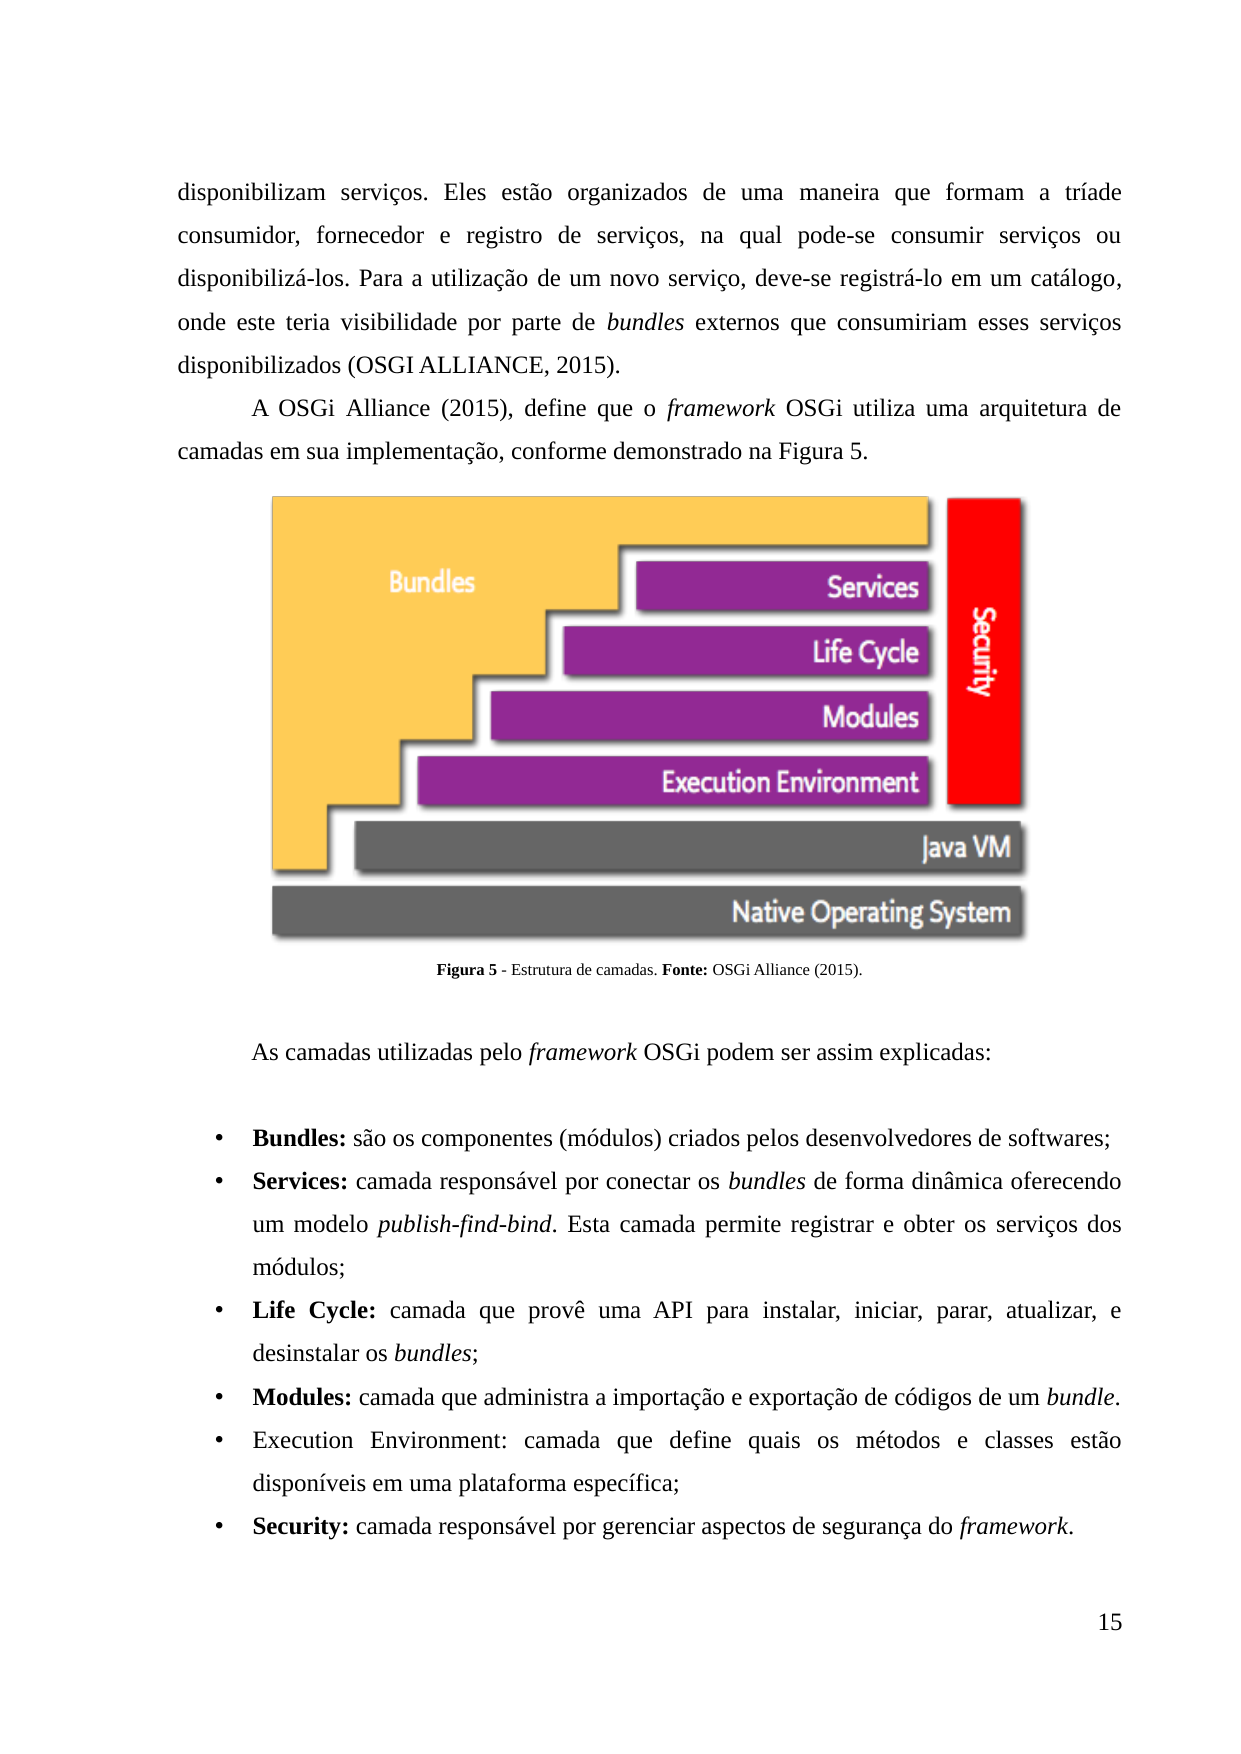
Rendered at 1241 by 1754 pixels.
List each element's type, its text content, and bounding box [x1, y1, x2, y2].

list Modules: camada que administra a importação e exportação de códigos de um bundle. [215, 1382, 1122, 1410]
list Services: camada responsável por conectar os bundles de forma dinâmica oferecendo um modelo publish-find-bind. Esta camada permite registrar e obter os serviços dos módulos; [215, 1166, 1122, 1281]
text A OSGi Alliance (2015), define que o framework OSGi utiliza uma arquitetura de camadas em sua implementação, conforme demonstrado na Figura 5. [177, 393, 1122, 465]
text Figura 5 - Estrutura de camadas. Fonte: OSGi Alliance (2015). [255, 960, 1044, 979]
text disponibilizam serviços. Eles estão organizados de uma maneira que formam a tríade consumidor, fornecedor e registro de serviços, na qual pode-se consumir serviços ou disponibilizá-los. Para a utilização de um novo serviço, deve-se registrá-lo em um catálogo, onde este teria visibilidade por parte de bundles externos que consumiriam esses serviços disponibilizados (OSGI ALLIANCE, 2015). [177, 177, 1122, 378]
picture [254, 479, 1045, 960]
list Bundles: são os componentes (módulos) criados pelos desenvolvedores de softwares; [215, 1123, 1122, 1152]
list Security: camada responsável por gerenciar aspectos de segurança do framework. [215, 1511, 1122, 1540]
list Life Cycle: camada que provê uma API para instalar, iniciar, parar, atualizar, e desinstalar os bundles; [215, 1295, 1122, 1367]
text As camadas utilizadas pelo framework OSGi podem ser assim explicadas: [177, 1037, 1122, 1065]
list Execution Environment: camada que define quais os métodos e classes estão disponíveis em uma plataforma específica; [215, 1425, 1122, 1497]
